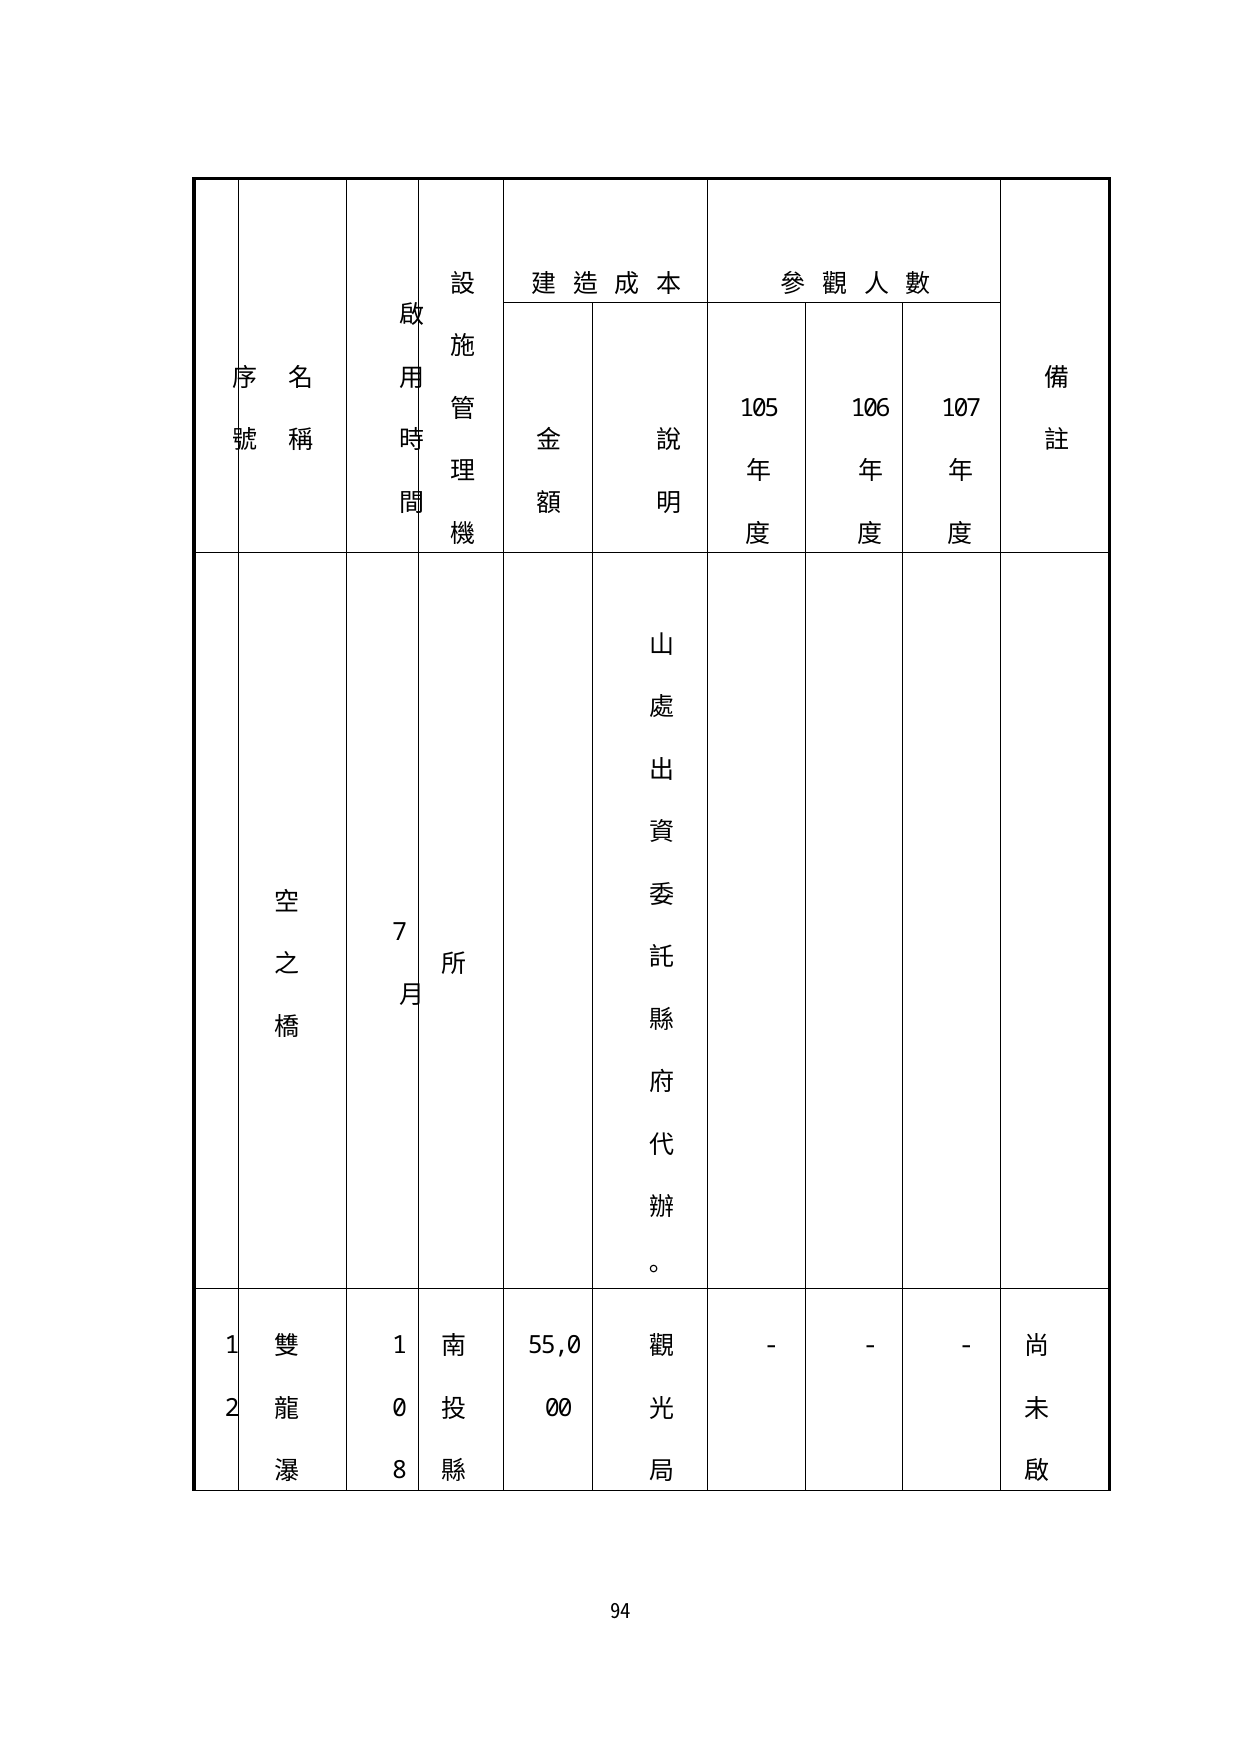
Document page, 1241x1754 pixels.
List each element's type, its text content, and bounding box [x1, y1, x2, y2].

table_header 啟用時間 [347, 180, 418, 552]
table_cell 尚未啟 [1001, 1289, 1108, 1490]
table_cell - [708, 1289, 805, 1490]
table_header 建造成本 [504, 180, 707, 302]
table_cell 南投縣政府 [419, 1289, 503, 1490]
table_cell 雙龍瀑 [239, 1289, 346, 1490]
table_cell - [806, 1289, 902, 1490]
table_header 設施管理機關 [419, 180, 503, 552]
table_cell 55,000 [504, 1289, 592, 1490]
table_cell 107年度 [903, 303, 1000, 552]
table_cell [708, 553, 805, 1288]
table_cell - [1001, 553, 1108, 1288]
table_cell [196, 553, 238, 1288]
table_cell [806, 553, 902, 1288]
table_header 備註 [1001, 180, 1108, 552]
table_cell - [903, 1289, 1000, 1490]
table_cell 101年7月 [347, 553, 418, 1288]
table_cell 106年度 [806, 303, 902, 552]
table_cell [903, 553, 1000, 1288]
table_header 序號 [196, 180, 238, 552]
table_cell 空之橋 [239, 553, 346, 1288]
table_cell 山處出資委託縣府代辦。 [593, 553, 707, 1288]
table_cell 12 [196, 1289, 238, 1490]
table_cell [504, 553, 592, 1288]
table_header 參觀人數 [708, 180, 1000, 302]
table_cell 南投市公所 [419, 553, 503, 1288]
table_header 名稱 [239, 180, 346, 552]
table_cell 說明 [593, 303, 707, 552]
table_cell 105年度 [708, 303, 805, 552]
table_cell 金額 [504, 303, 592, 552]
table_cell 觀光局 [593, 1289, 707, 1490]
table_cell 108年 (預計) [347, 1289, 418, 1490]
